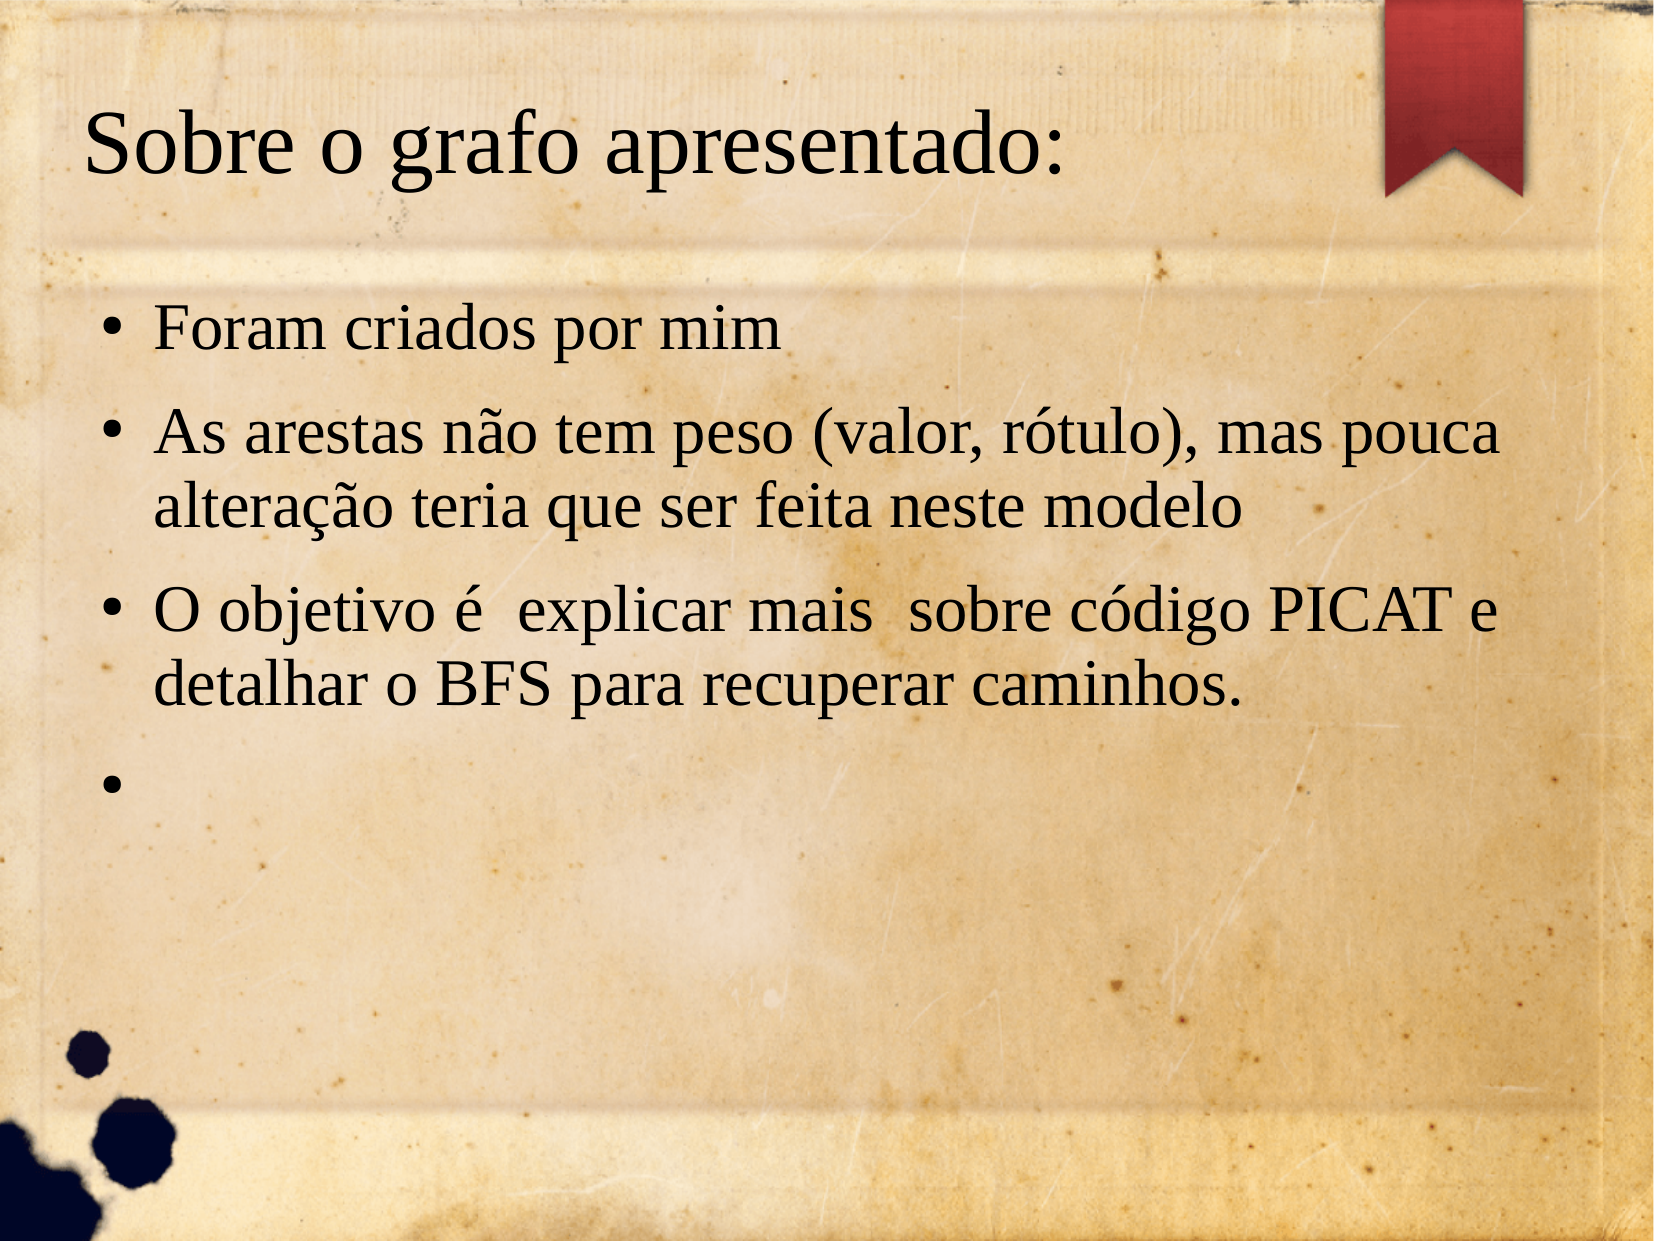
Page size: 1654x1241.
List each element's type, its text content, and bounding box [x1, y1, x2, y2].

list Foram criados por mim As arestas não tem peso (valor, rótulo), mas pouca alteração teria que ser feita neste modelo O objetivo é explicar mais sobre código PICAT e detalhar o BFS para recuperar caminhos. [82, 290, 1538, 1010]
picture [0, 0, 1654, 1241]
title Sobre o grafo apresentado: [82, 49, 1347, 237]
